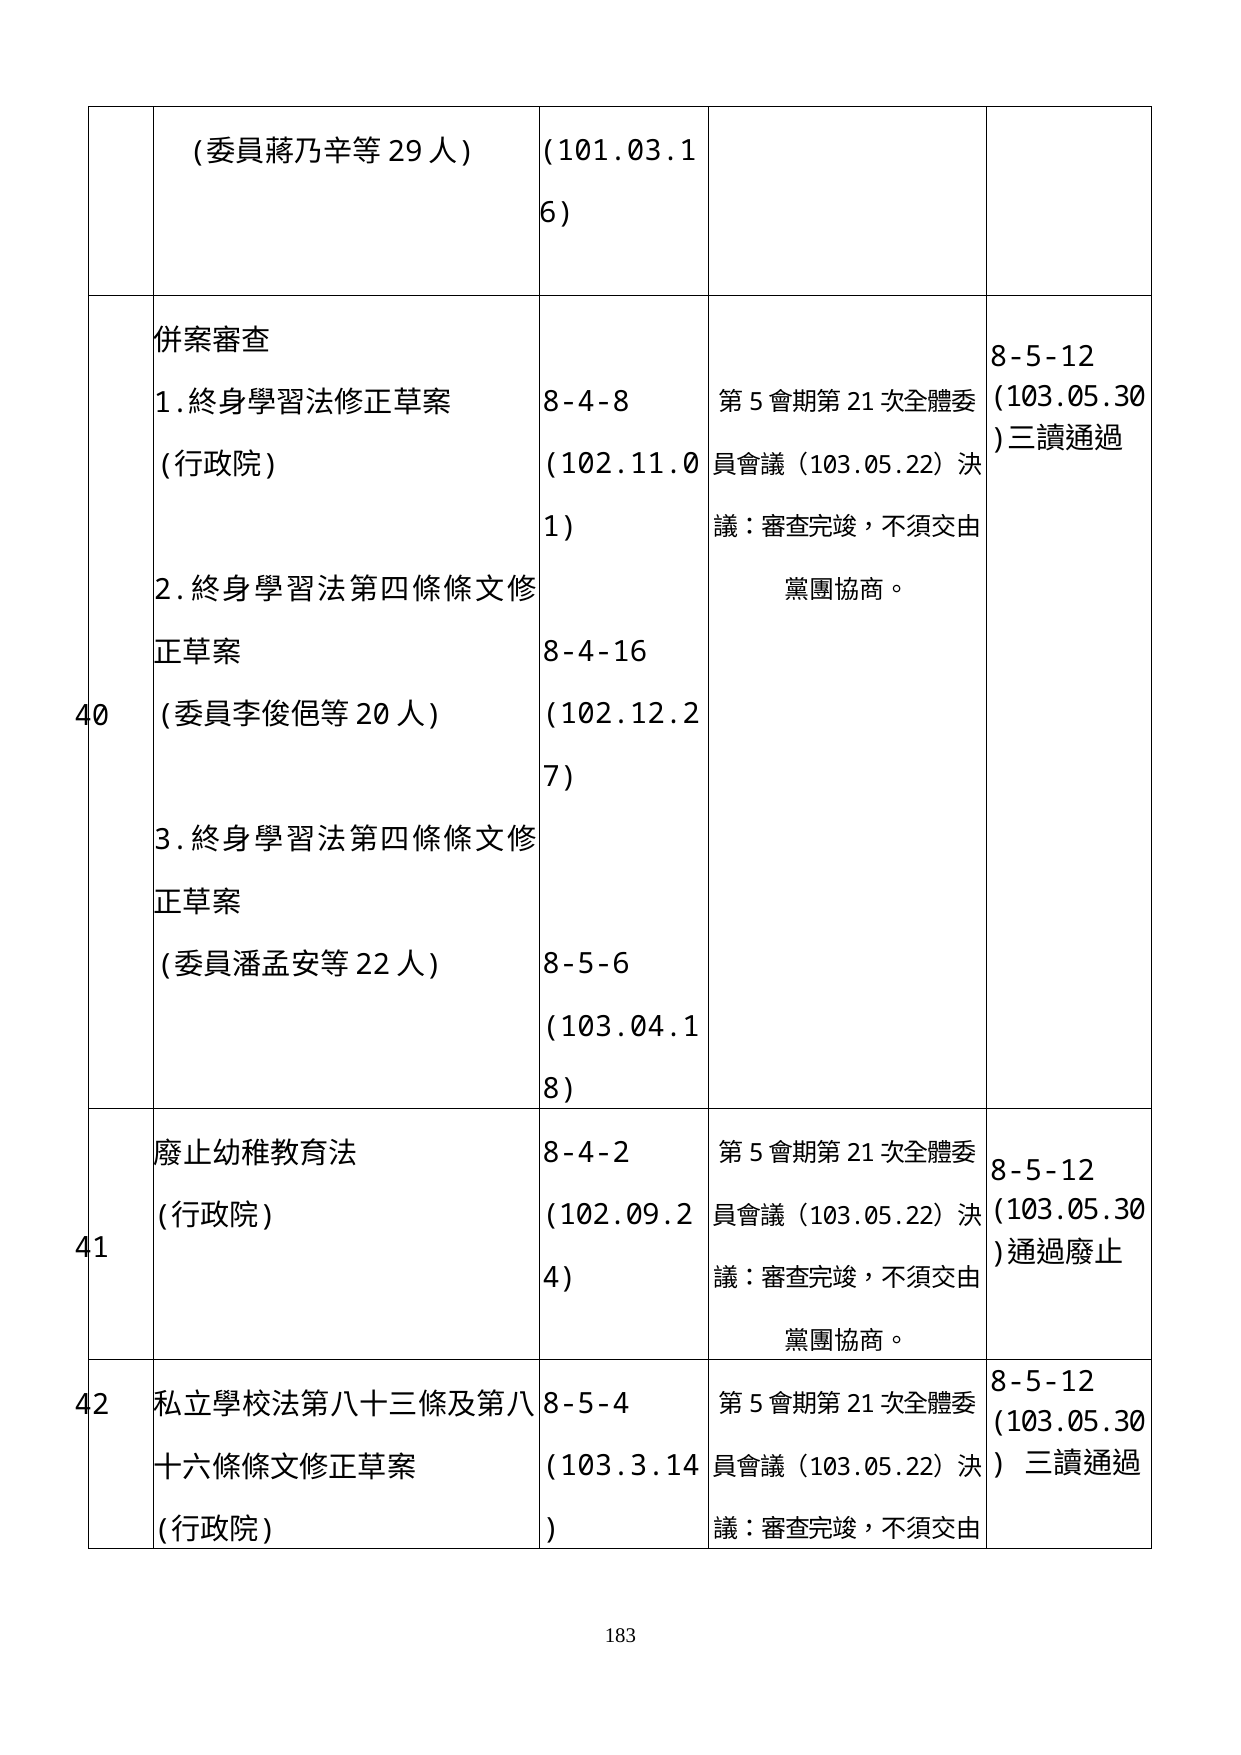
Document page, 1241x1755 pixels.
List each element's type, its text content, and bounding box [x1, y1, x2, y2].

table_cell 第5會期第21次全體委員會議（103.05.22）決議：審查完竣，不須交由 [709, 1360, 986, 1548]
table_cell 併案審查 1.終身學習法修正草案 (行政院) 2.終身學習法第四條條文修正草案 (委員李俊俋等20人) 3.終身學習法第四條條文修正草案 (委員潘孟安等22人) [154, 296, 539, 1108]
table_cell (101.03.16) [540, 107, 708, 294]
table_cell [89, 1109, 153, 1359]
table_cell 8-4-2 (102.09.24) [540, 1109, 708, 1359]
table_cell [89, 107, 153, 294]
table_cell (委員蔣乃辛等29人) [154, 107, 539, 294]
table_cell 8-4-8 (102.11.01) 8-4-16 (102.12.27) 8-5-6 (103.04.18) [540, 296, 708, 1108]
table_cell [709, 107, 986, 294]
table_cell 8-5-12 (103.05.30)通過廢止 [987, 1109, 1151, 1359]
table_cell 8-5-12 (103.05.30) 三讀通過 [987, 1360, 1151, 1548]
table_cell 第5會期第21次全體委員會議（103.05.22）決議：審查完竣，不須交由黨團協商。 [709, 1109, 986, 1359]
table_cell 8-5-4 (103.3.14) [540, 1360, 708, 1548]
table_cell 私立學校法第八十三條及第八十六條條文修正草案 (行政院) [154, 1360, 539, 1548]
table_cell [89, 296, 153, 1108]
table_cell 第5會期第21次全體委員會議（103.05.22）決議：審查完竣，不須交由黨團協商。 [709, 296, 986, 1108]
table_cell 8-5-12 (103.05.30)三讀通過 [987, 296, 1151, 1108]
table_cell [987, 107, 1151, 294]
table_cell 廢止幼稚教育法 (行政院) [154, 1109, 539, 1359]
table_cell [89, 1360, 153, 1548]
